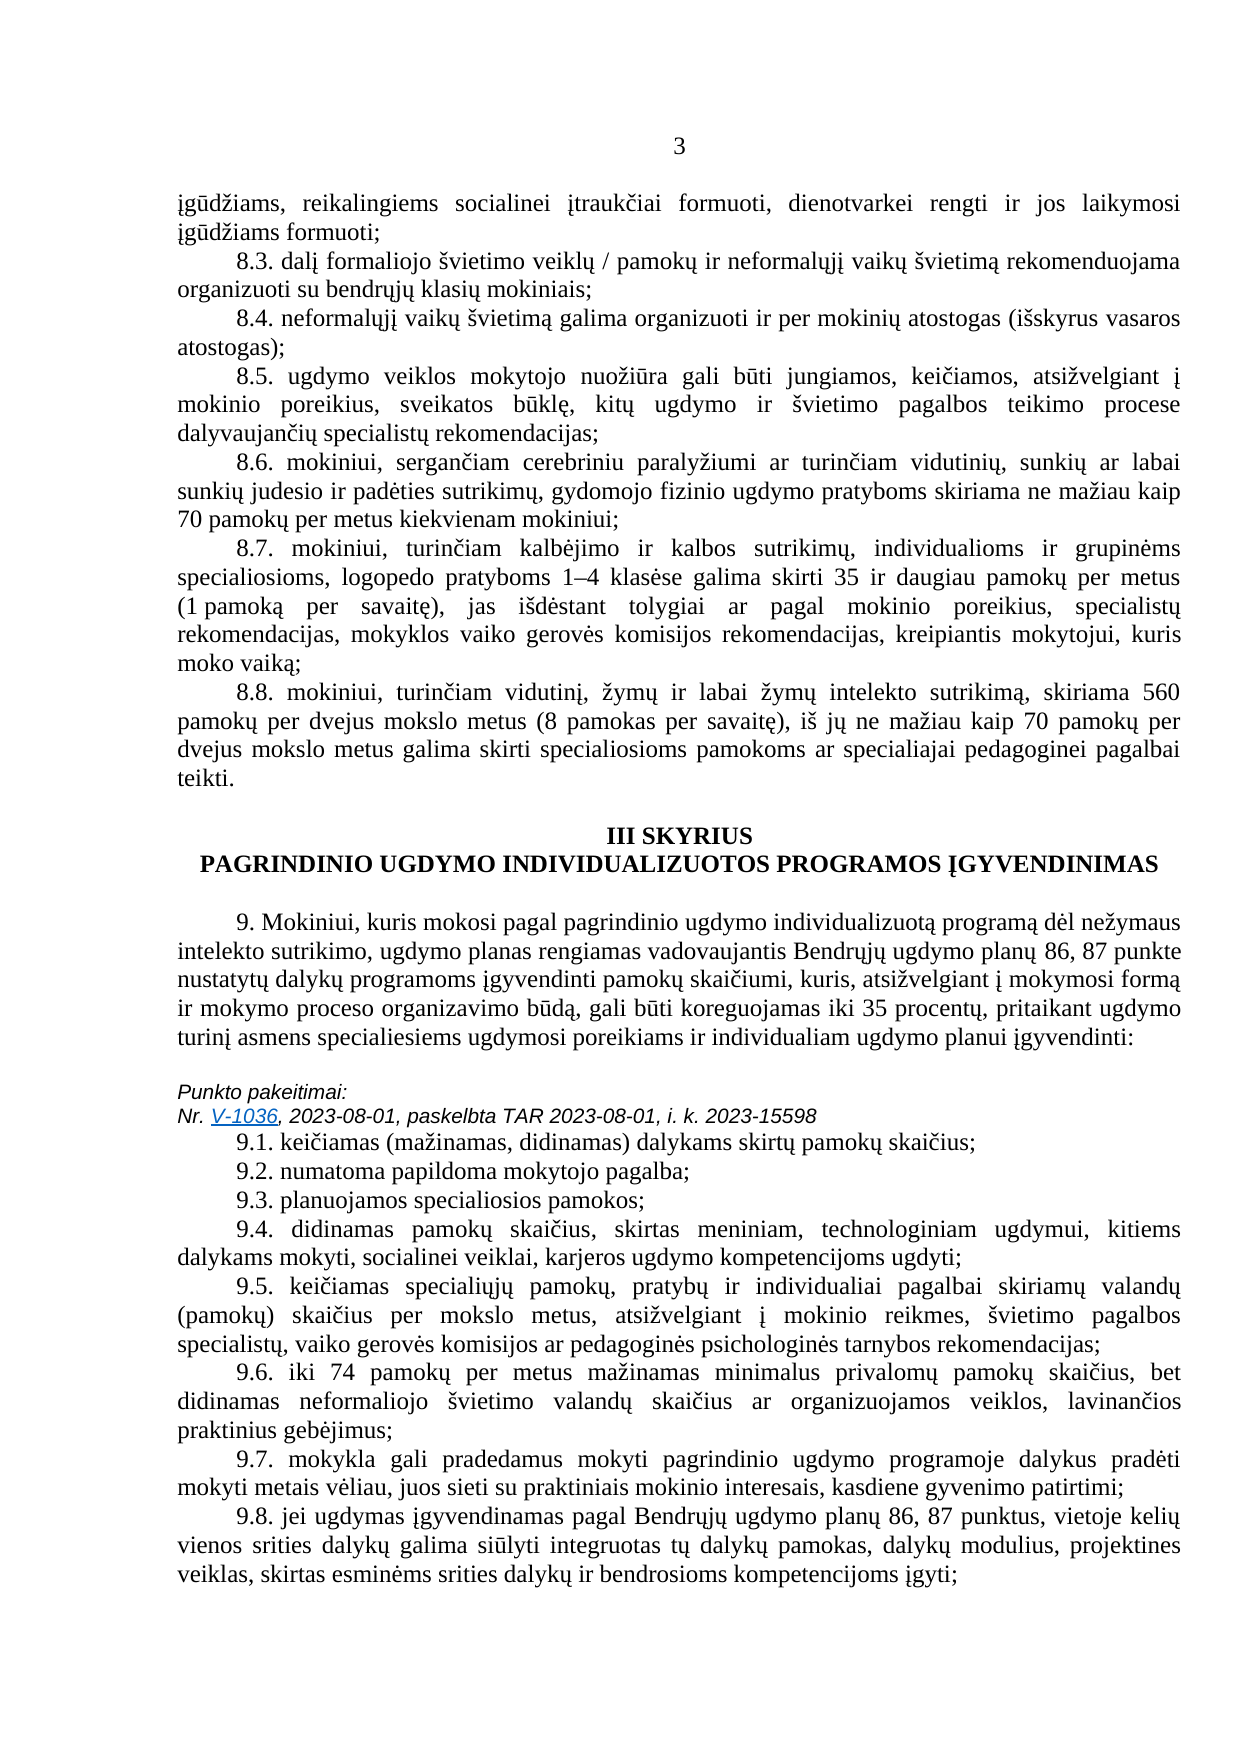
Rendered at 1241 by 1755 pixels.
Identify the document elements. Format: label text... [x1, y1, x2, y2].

text 9.5. keičiamas specialiųjų pamokų, pratybų ir individualiai pagalbai skiriamų valandų (pamokų) skaičius per mokslo metus, atsižvelgiant į mokinio reikmes, švietimo pagalbos specialistų, vaiko gerovės komisijos ar pedagoginės psichologinės tarnybos rekomendacijas; [177, 1271, 1182, 1357]
text 8.7. mokiniui, turinčiam kalbėjimo ir kalbos sutrikimų, individualioms ir grupinėms specialiosioms, logopedo pratyboms 1–4 klasėse galima skirti 35 ir daugiau pamokų per metus (1 pamoką per savaitę), jas išdėstant tolygiai ar pagal mokinio poreikius, specialistų rekomendacijas, mokyklos vaiko gerovės komisijos rekomendacijas, kreipiantis mokytojui, kuris moko vaiką; [177, 533, 1182, 677]
text įgūdžiams, reikalingiems socialinei įtraukčiai formuoti, dienotvarkei rengti ir jos laikymosi įgūdžiams formuoti; [177, 188, 1182, 246]
text 8.5. ugdymo veiklos mokytojo nuožiūra gali būti jungiamos, keičiamos, atsižvelgiant į mokinio poreikius, sveikatos būklę, kitų ugdymo ir švietimo pagalbos teikimo procese dalyvaujančių specialistų rekomendacijas; [177, 361, 1182, 447]
text 9.8. jei ugdymas įgyvendinamas pagal Bendrųjų ugdymo planų 86, 87 punktus, vietoje kelių vienos srities dalykų galima siūlyti integruotas tų dalykų pamokas, dalykų modulius, projektines veiklas, skirtas esminėms srities dalykų ir bendrosioms kompetencijoms įgyti; [177, 1501, 1182, 1587]
text 9.7. mokykla gali pradedamus mokyti pagrindinio ugdymo programoje dalykus pradėti mokyti metais vėliau, juos sieti su praktiniais mokinio interesais, kasdiene gyvenimo patirtimi; [177, 1444, 1182, 1501]
text 9.3. planuojamos specialiosios pamokos; [177, 1185, 1182, 1214]
text 9.2. numatoma papildoma mokytojo pagalba; [177, 1156, 1182, 1185]
text PAGRINDINIO UGDYMO INDIVIDUALIZUOTOS PROGRAMOS ĮGYVENDINIMAS [177, 849, 1182, 878]
text Punkto pakeitimai: [177, 1079, 1182, 1103]
text 8.4. neformalųjį vaikų švietimą galima organizuoti ir per mokinių atostogas (išskyrus vasaros atostogas); [177, 303, 1182, 361]
text 8.8. mokiniui, turinčiam vidutinį, žymų ir labai žymų intelekto sutrikimą, skiriama 560 pamokų per dvejus mokslo metus (8 pamokas per savaitę), iš jų ne mažiau kaip 70 pamokų per dvejus mokslo metus galima skirti specialiosioms pamokoms ar specialiajai pedagoginei pagalbai teikti. [177, 677, 1182, 792]
text Nr. V-1036, 2023-08-01, paskelbta TAR 2023-08-01, i. k. 2023-15598 [177, 1103, 1182, 1127]
text 9.4. didinamas pamokų skaičius, skirtas meniniam, technologiniam ugdymui, kitiems dalykams mokyti, socialinei veiklai, karjeros ugdymo kompetencijoms ugdyti; [177, 1214, 1182, 1271]
text III SKYRIUS [177, 821, 1182, 849]
text 8.3. dalį formaliojo švietimo veiklų / pamokų ir neformalųjį vaikų švietimą rekomenduojama organizuoti su bendrųjų klasių mokiniais; [177, 246, 1182, 303]
text 8.6. mokiniui, sergančiam cerebriniu paralyžiumi ar turinčiam vidutinių, sunkių ar labai sunkių judesio ir padėties sutrikimų, gydomojo fizinio ugdymo pratyboms skiriama ne mažiau kaip 70 pamokų per metus kiekvienam mokiniui; [177, 447, 1182, 533]
text 9.1. keičiamas (mažinamas, didinamas) dalykams skirtų pamokų skaičius; [177, 1127, 1182, 1156]
text 9.6. iki 74 pamokų per metus mažinamas minimalus privalomų pamokų skaičius, bet didinamas neformaliojo švietimo valandų skaičius ar organizuojamos veiklos, lavinančios praktinius gebėjimus; [177, 1357, 1182, 1444]
text 9. Mokiniui, kuris mokosi pagal pagrindinio ugdymo individualizuotą programą dėl nežymaus intelekto sutrikimo, ugdymo planas rengiamas vadovaujantis Bendrųjų ugdymo planų 86, 87 punkte nustatytų dalykų programoms įgyvendinti pamokų skaičiumi, kuris, atsižvelgiant į mokymosi formą ir mokymo proceso organizavimo būdą, gali būti koreguojamas iki 35 procentų, pritaikant ugdymo turinį asmens specialiesiems ugdymosi poreikiams ir individualiam ugdymo planui įgyvendinti: [177, 907, 1182, 1051]
